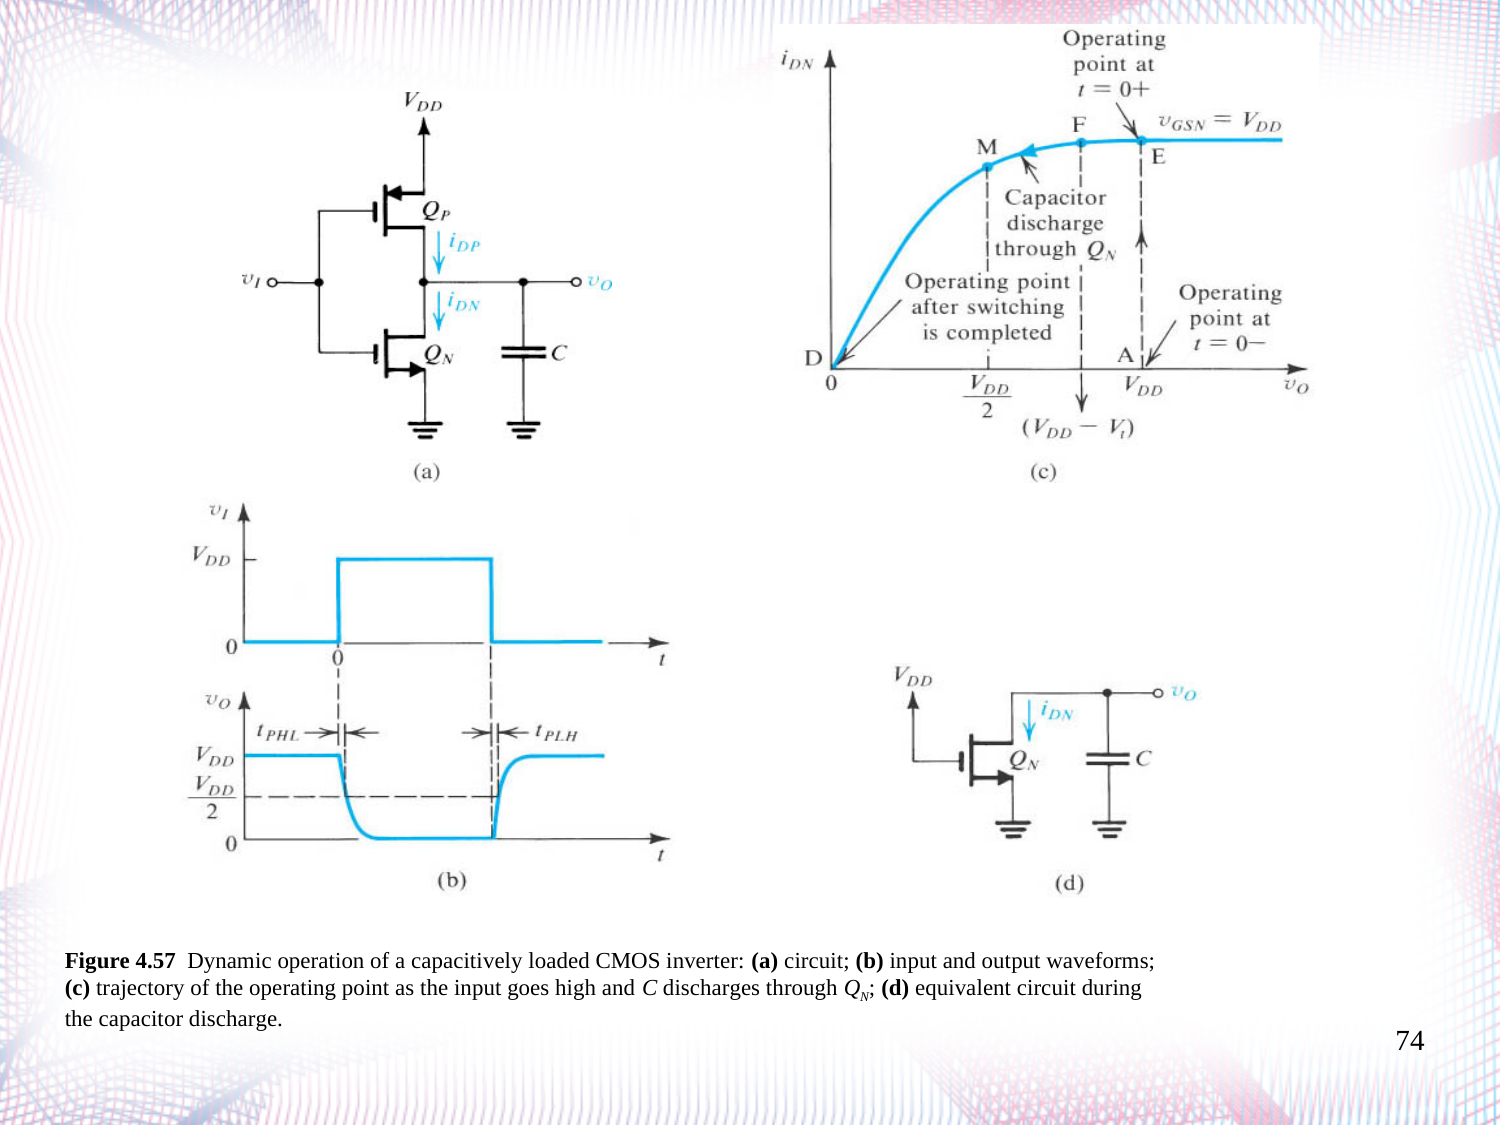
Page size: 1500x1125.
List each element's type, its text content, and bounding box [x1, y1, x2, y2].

picture [0, 0, 1500, 1125]
text_box Figure 4.57 Dynamic operation of a capacitively loaded CMOS inverter: (a) circuit; (b) input and output waveforms; (c) trajectory of the operating point as the input goes high and C discharges through QN; (d) equivalent circuit during the capacitor discharge. [49, 937, 1188, 1040]
